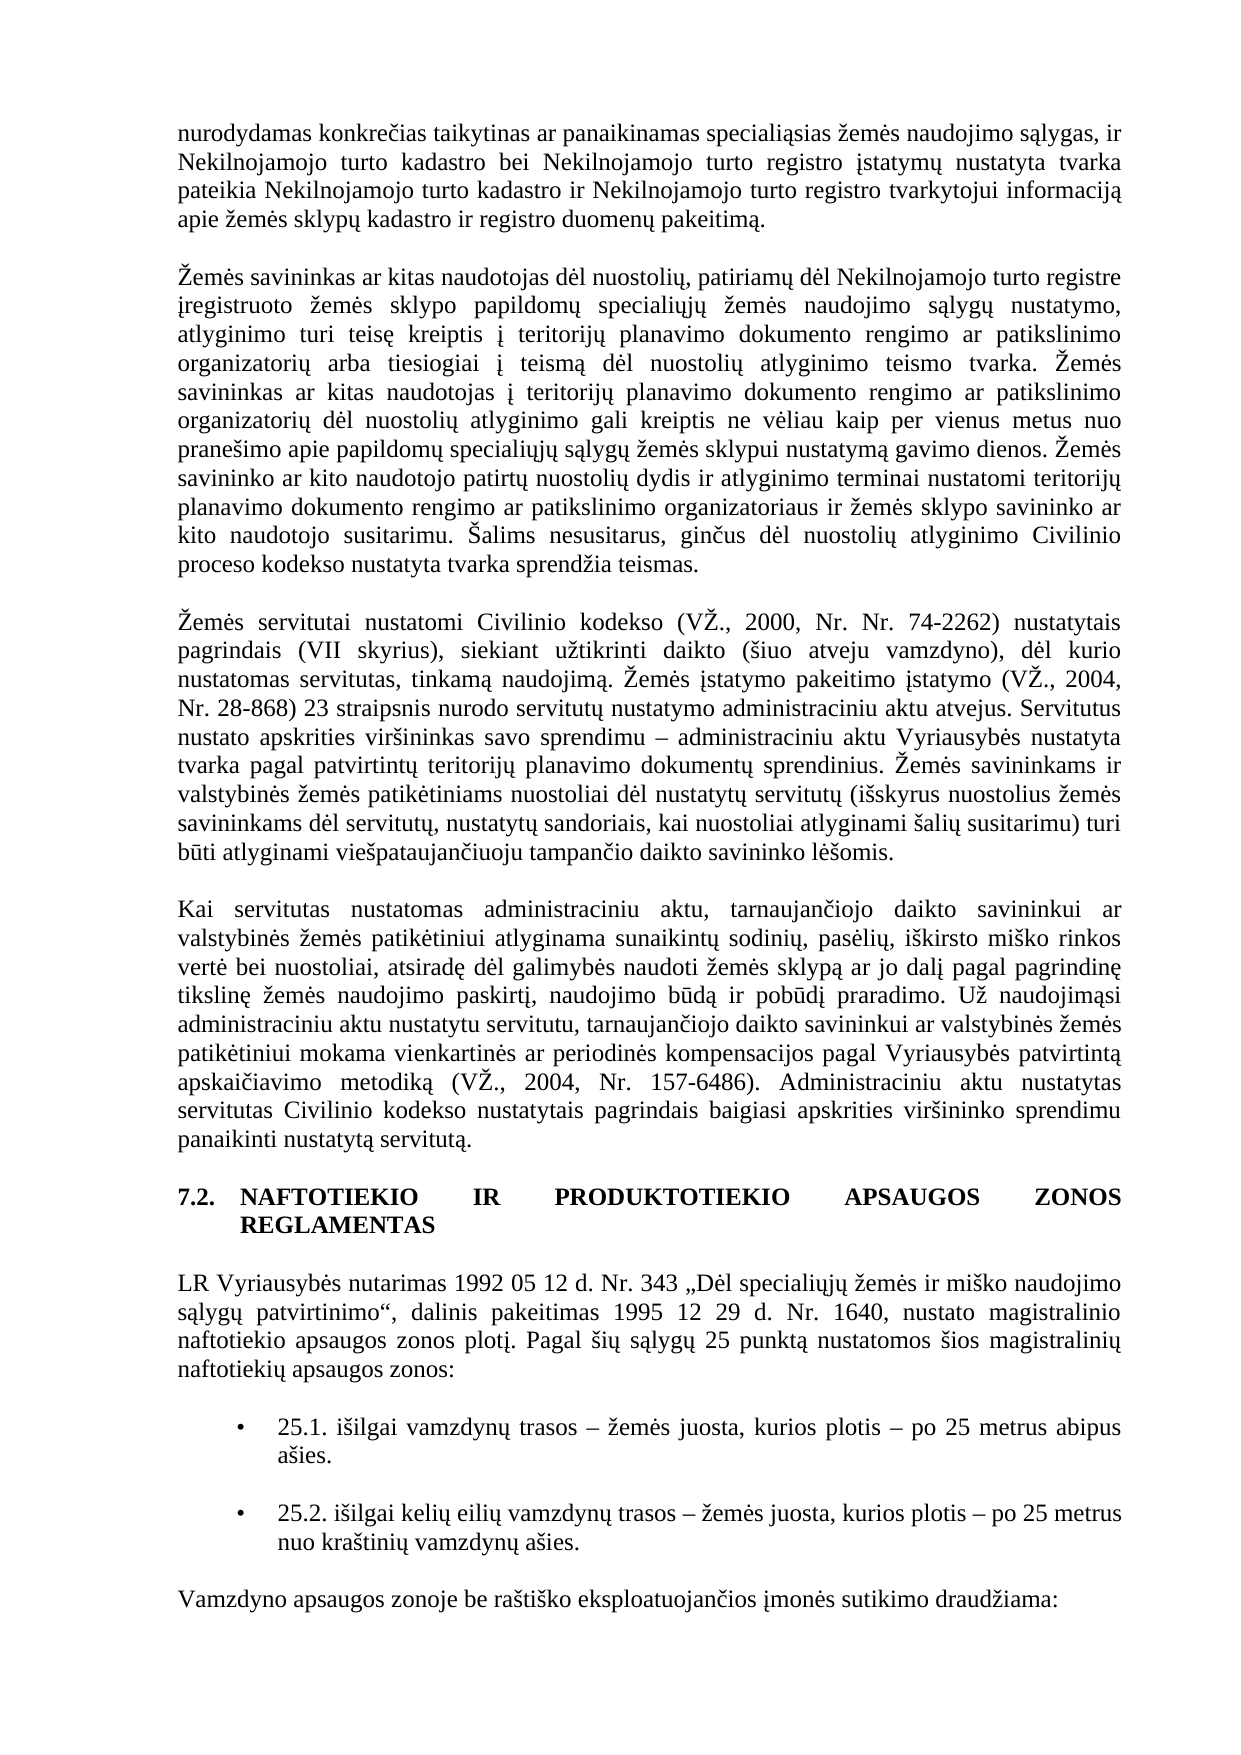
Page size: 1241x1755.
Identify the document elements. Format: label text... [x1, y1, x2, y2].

text 7.2. NAFTOTIEKIO IR PRODUKTOTIEKIO APSAUGOS ZONOS REGLAMENTAS [177, 1182, 1122, 1239]
text • 25.1. išilgai vamzdynų trasos – žemės juosta, kurios plotis – po 25 metrus abipus ašies. [236, 1412, 1122, 1469]
text Kai servitutas nustatomas administraciniu aktu, tarnaujančiojo daikto savininkui ar valstybinės žemės patikėtiniui atlyginama sunaikintų sodinių, pasėlių, iškirsto miško rinkos vertė bei nuostoliai, atsiradę dėl galimybės naudoti žemės sklypą ar jo dalį pagal pagrindinę tikslinę žemės naudojimo paskirtį, naudojimo būdą ir pobūdį praradimo. Už naudojimąsi administraciniu aktu nustatytu servitutu, tarnaujančiojo daikto savininkui ar valstybinės žemės patikėtiniui mokama vienkartinės ar periodinės kompensacijos pagal Vyriausybės patvirtintą apskaičiavimo metodiką (VŽ., 2004, Nr. 157-6486). Administraciniu aktu nustatytas servitutas Civilinio kodekso nustatytais pagrindais baigiasi apskrities viršininko sprendimu panaikinti nustatytą servitutą. [177, 894, 1122, 1153]
text LR Vyriausybės nutarimas 1992 05 12 d. Nr. 343 „Dėl specialiųjų žemės ir miško naudojimo sąlygų patvirtinimo“, dalinis pakeitimas 1995 12 29 d. Nr. 1640, nustato magistralinio naftotiekio apsaugos zonos plotį. Pagal šių sąlygų 25 punktą nustatomos šios magistralinių naftotiekių apsaugos zonos: [177, 1268, 1122, 1383]
text Vamzdyno apsaugos zonoje be raštiško eksploatuojančios įmonės sutikimo draudžiama: [177, 1584, 1122, 1613]
text • 25.2. išilgai kelių eilių vamzdynų trasos – žemės juosta, kurios plotis – po 25 metrus nuo kraštinių vamzdynų ašies. [236, 1498, 1122, 1556]
text nurodydamas konkrečias taikytinas ar panaikinamas specialiąsias žemės naudojimo sąlygas, ir Nekilnojamojo turto kadastro bei Nekilnojamojo turto registro įstatymų nustatyta tvarka pateikia Nekilnojamojo turto kadastro ir Nekilnojamojo turto registro tvarkytojui informaciją apie žemės sklypų kadastro ir registro duomenų pakeitimą. [177, 118, 1122, 233]
text Žemės servitutai nustatomi Civilinio kodekso (VŽ., 2000, Nr. Nr. 74-2262) nustatytais pagrindais (VII skyrius), siekiant užtikrinti daikto (šiuo atveju vamzdyno), dėl kurio nustatomas servitutas, tinkamą naudojimą. Žemės įstatymo pakeitimo įstatymo (VŽ., 2004, Nr. 28-868) 23 straipsnis nurodo servitutų nustatymo administraciniu aktu atvejus. Servitutus nustato apskrities viršininkas savo sprendimu – administraciniu aktu Vyriausybės nustatyta tvarka pagal patvirtintų teritorijų planavimo dokumentų sprendinius. Žemės savininkams ir valstybinės žemės patikėtiniams nuostoliai dėl nustatytų servitutų (išskyrus nuostolius žemės savininkams dėl servitutų, nustatytų sandoriais, kai nuostoliai atlyginami šalių susitarimu) turi būti atlyginami viešpataujančiuoju tampančio daikto savininko lėšomis. [177, 607, 1122, 866]
text Žemės savininkas ar kitas naudotojas dėl nuostolių, patiriamų dėl Nekilnojamojo turto registre įregistruoto žemės sklypo papildomų specialiųjų žemės naudojimo sąlygų nustatymo, atlyginimo turi teisę kreiptis į teritorijų planavimo dokumento rengimo ar patikslinimo organizatorių arba tiesiogiai į teismą dėl nuostolių atlyginimo teismo tvarka. Žemės savininkas ar kitas naudotojas į teritorijų planavimo dokumento rengimo ar patikslinimo organizatorių dėl nuostolių atlyginimo gali kreiptis ne vėliau kaip per vienus metus nuo pranešimo apie papildomų specialiųjų sąlygų žemės sklypui nustatymą gavimo dienos. Žemės savininko ar kito naudotojo patirtų nuostolių dydis ir atlyginimo terminai nustatomi teritorijų planavimo dokumento rengimo ar patikslinimo organizatoriaus ir žemės sklypo savininko ar kito naudotojo susitarimu. Šalims nesusitarus, ginčus dėl nuostolių atlyginimo Civilinio proceso kodekso nustatyta tvarka sprendžia teismas. [177, 262, 1122, 578]
